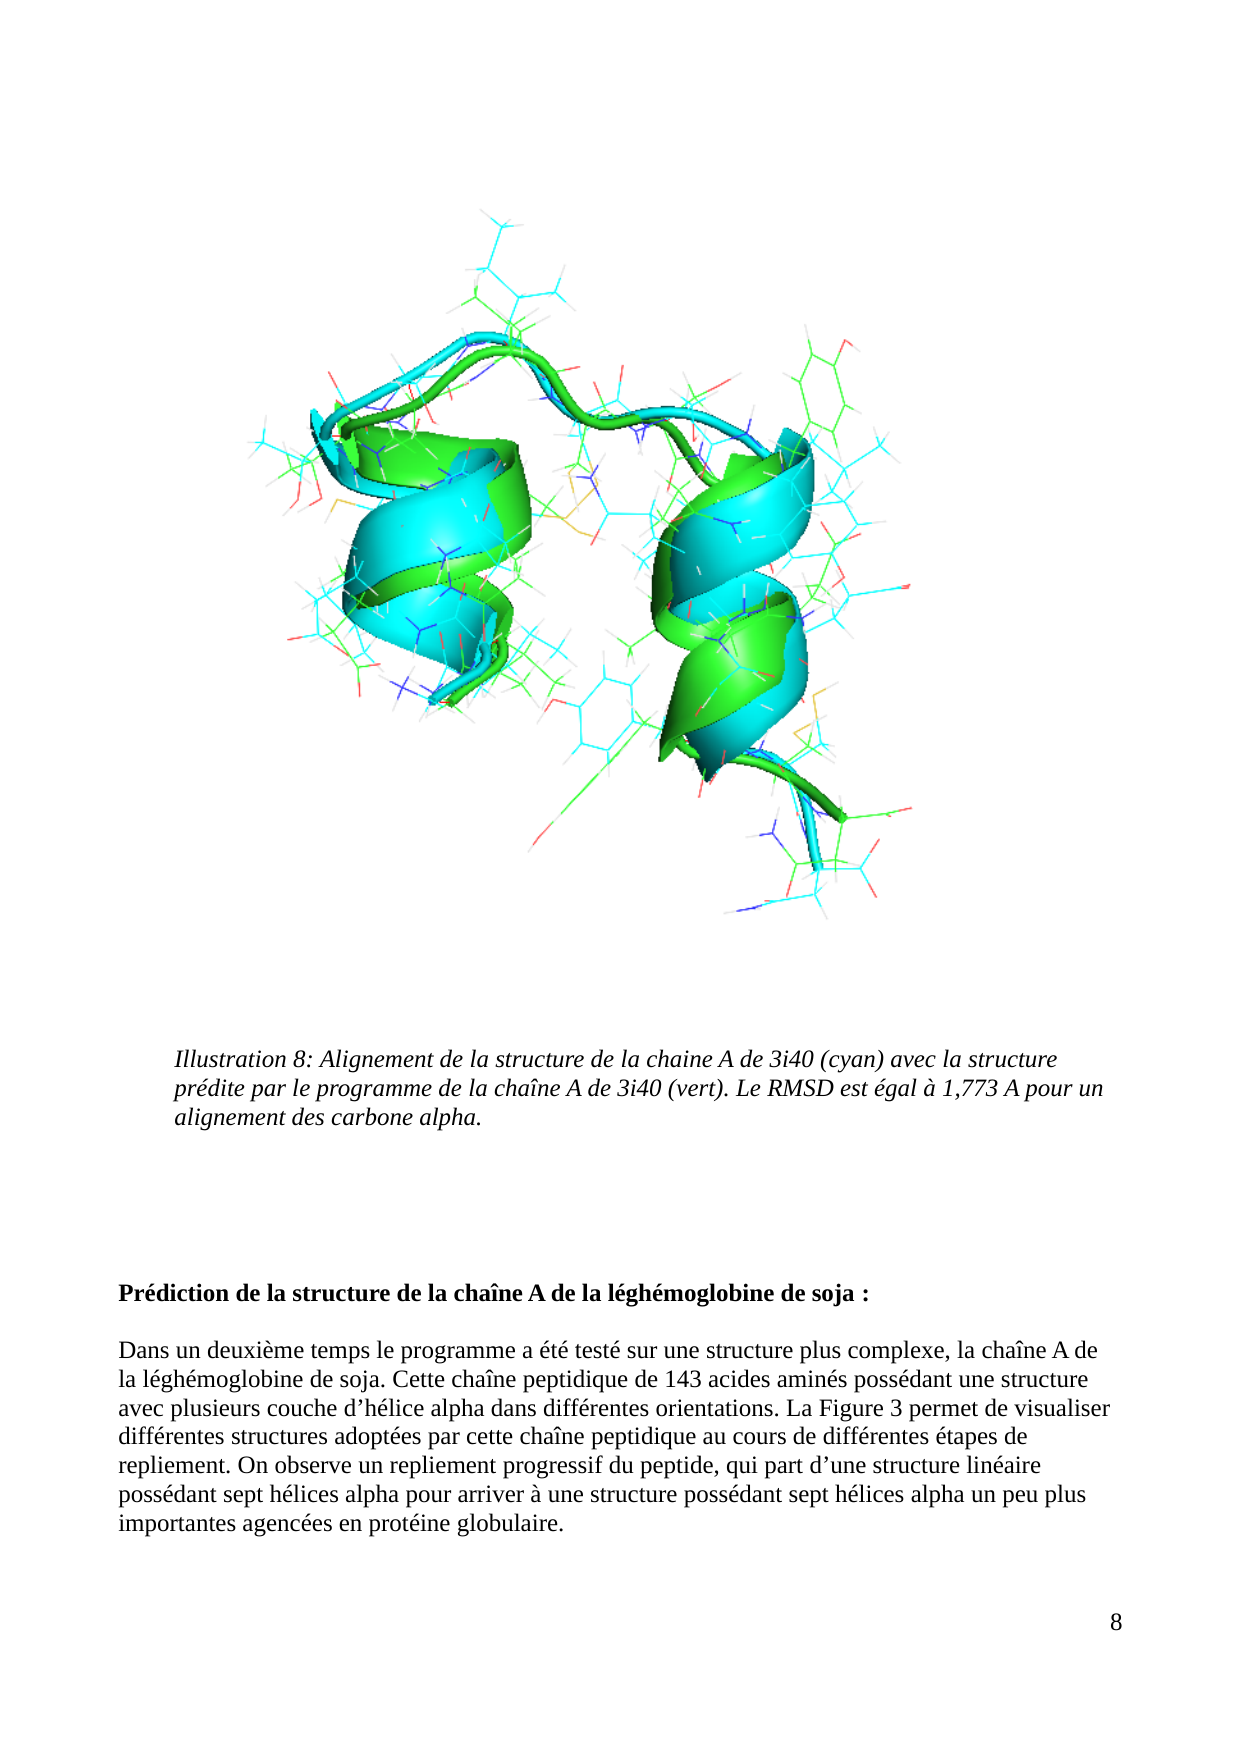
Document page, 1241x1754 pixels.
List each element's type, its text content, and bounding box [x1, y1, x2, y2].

text Prédiction de la structure de la chaîne A de la léghémoglobine de soja : [118, 1278, 1122, 1306]
text Illustration 8: Alignement de la structure de la chaine A de 3i40 (cyan) avec la structure prédite par le programme de la chaîne A de 3i40 (vert). Le RMSD est égal à 1,773 A pour un alignement des carbone alpha. [174, 1045, 1116, 1131]
text Dans un deuxième temps le programme a été testé sur une structure plus complexe, la chaîne A de la léghémoglobine de soja. Cette chaîne peptidique de 143 acides aminés possédant une structure avec plusieurs couche d’hélice alpha dans différentes orientations. La Figure 3 permet de visualiser différentes structures adoptées par cette chaîne peptidique au cours de différentes étapes de repliement. On observe un repliement progressif du peptide, qui part d’une structure linéaire possédant sept hélices alpha pour arriver à une structure possédant sept hélices alpha un peu plus importantes agencées en protéine globulaire. [118, 1335, 1122, 1536]
picture [153, 151, 1096, 1045]
